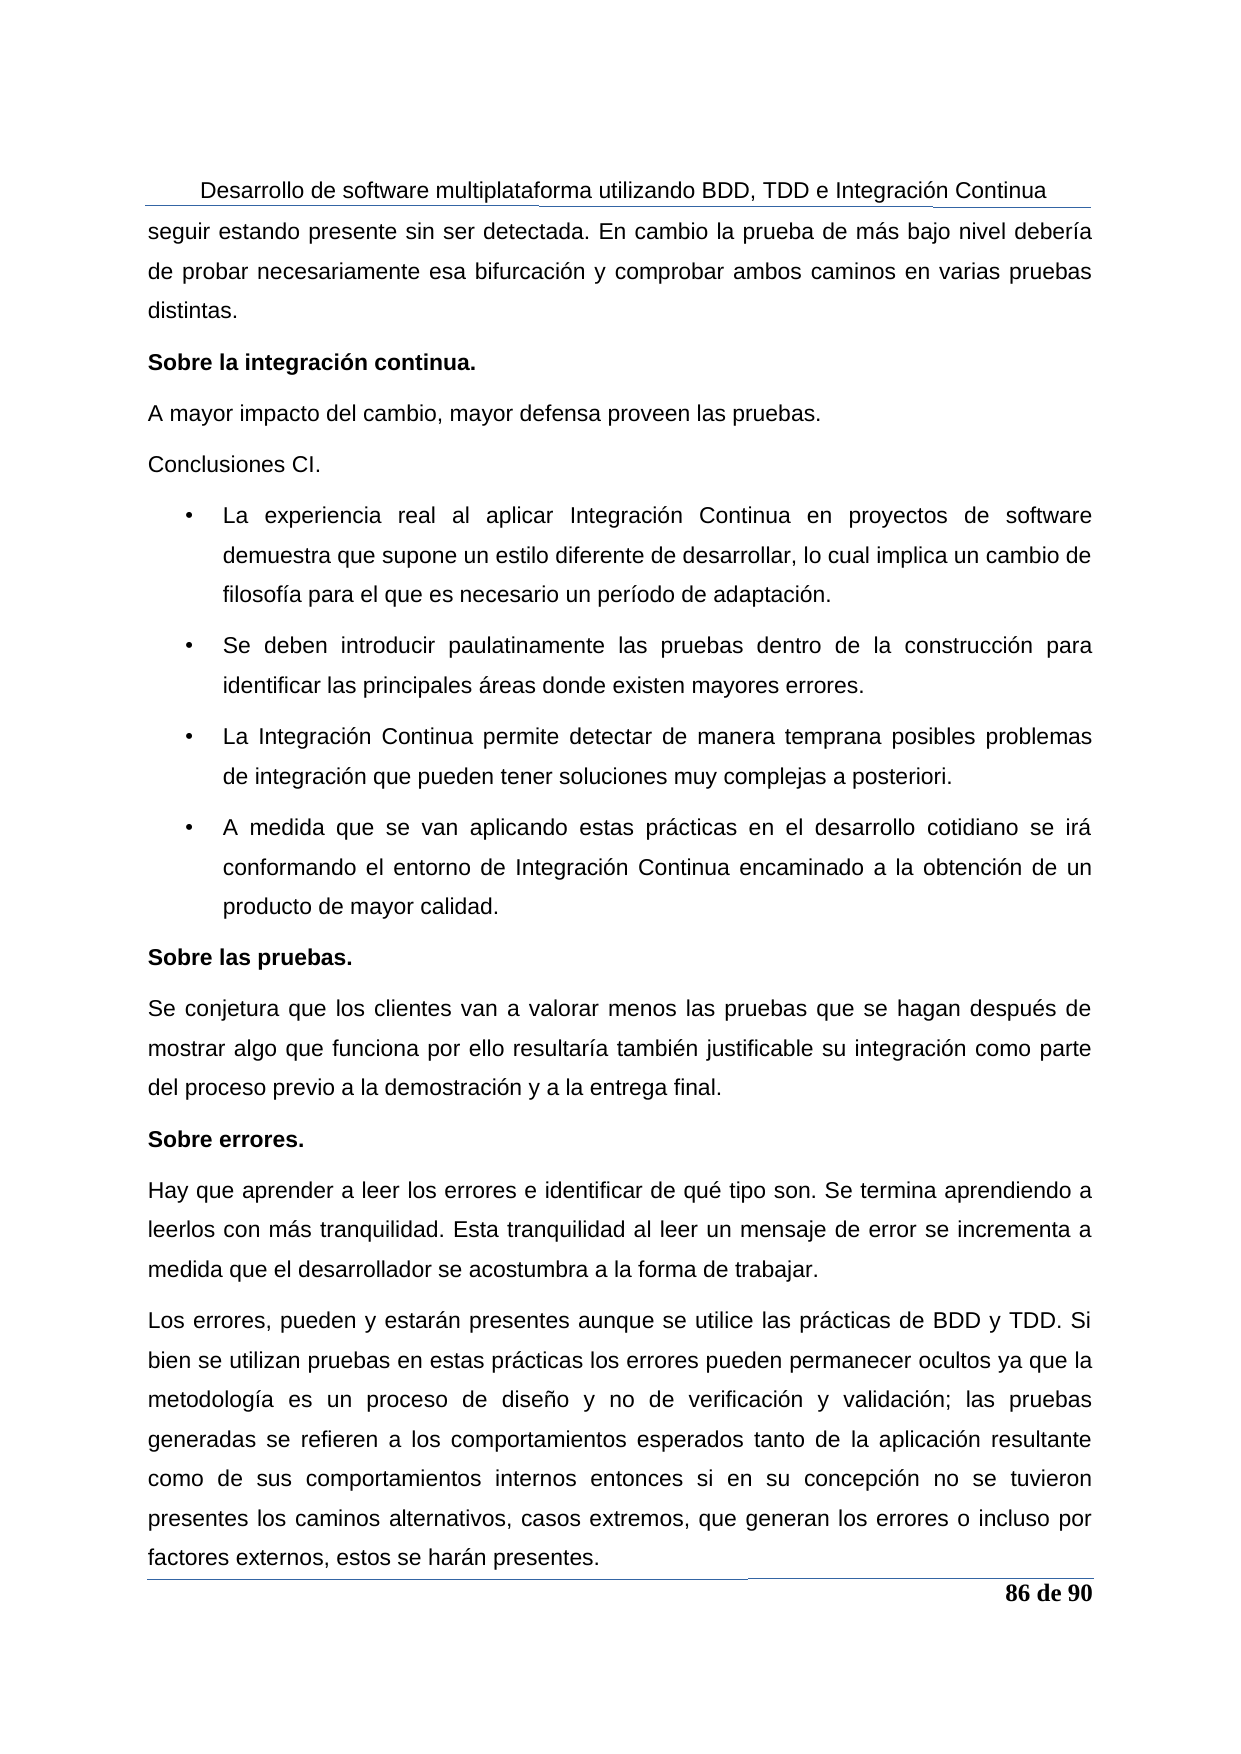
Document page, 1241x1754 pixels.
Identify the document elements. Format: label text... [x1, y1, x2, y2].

text Sobre la integración continua. [148, 348, 1093, 375]
text Los errores, pueden y estarán presentes aunque se utilice las prácticas de BDD y TDD. Si bien se utilizan pruebas en estas prácticas los errores pueden permanecer ocultos ya que la metodología es un proceso de diseño y no de verificación y validación; las pruebas generadas se refieren a los comportamientos esperados tanto de la aplicación resultante como de sus comportamientos internos entonces si en su concepción no se tuvieron presentes los caminos alternativos, casos extremos, que generan los errores o incluso por factores externos, estos se harán presentes. [148, 1307, 1093, 1570]
list La experiencia real al aplicar Integración Continua en proyectos de software demuestra que supone un estilo diferente de desarrollar, lo cual implica un cambio de filosofía para el que es necesario un período de adaptación. [185, 502, 1093, 608]
text A mayor impacto del cambio, mayor defensa proveen las pruebas. [148, 400, 1093, 426]
text Sobre errores. [148, 1126, 1093, 1152]
list La Integración Continua permite detectar de manera temprana posibles problemas de integración que pueden tener soluciones muy complejas a posteriori. [185, 723, 1093, 789]
list A medida que se van aplicando estas prácticas en el desarrollo cotidiano se irá conformando el entorno de Integración Continua encaminado a la obtención de un producto de mayor calidad. [185, 814, 1093, 919]
text Conclusiones CI. [148, 451, 1093, 477]
list Se conjetura que los clientes van a valorar menos las pruebas que se hagan después de mostrar algo que funciona por ello resultaría también justificable su integración como parte del proceso previo a la demostración y a la entrega final. [148, 995, 1093, 1101]
text Sobre las pruebas. [148, 944, 1093, 971]
text seguir estando presente sin ser detectada. En cambio la prueba de más bajo nivel debería de probar necesariamente esa bifurcación y comprobar ambos caminos en varias pruebas distintas. [148, 218, 1093, 324]
list Se deben introducir paulatinamente las pruebas dentro de la construcción para identificar las principales áreas donde existen mayores errores. [185, 632, 1093, 698]
text Hay que aprender a leer los errores e identificar de qué tipo son. Se termina aprendiendo a leerlos con más tranquilidad. Esta tranquilidad al leer un mensaje de error se incrementa a medida que el desarrollador se acostumbra a la forma de trabajar. [148, 1177, 1093, 1282]
